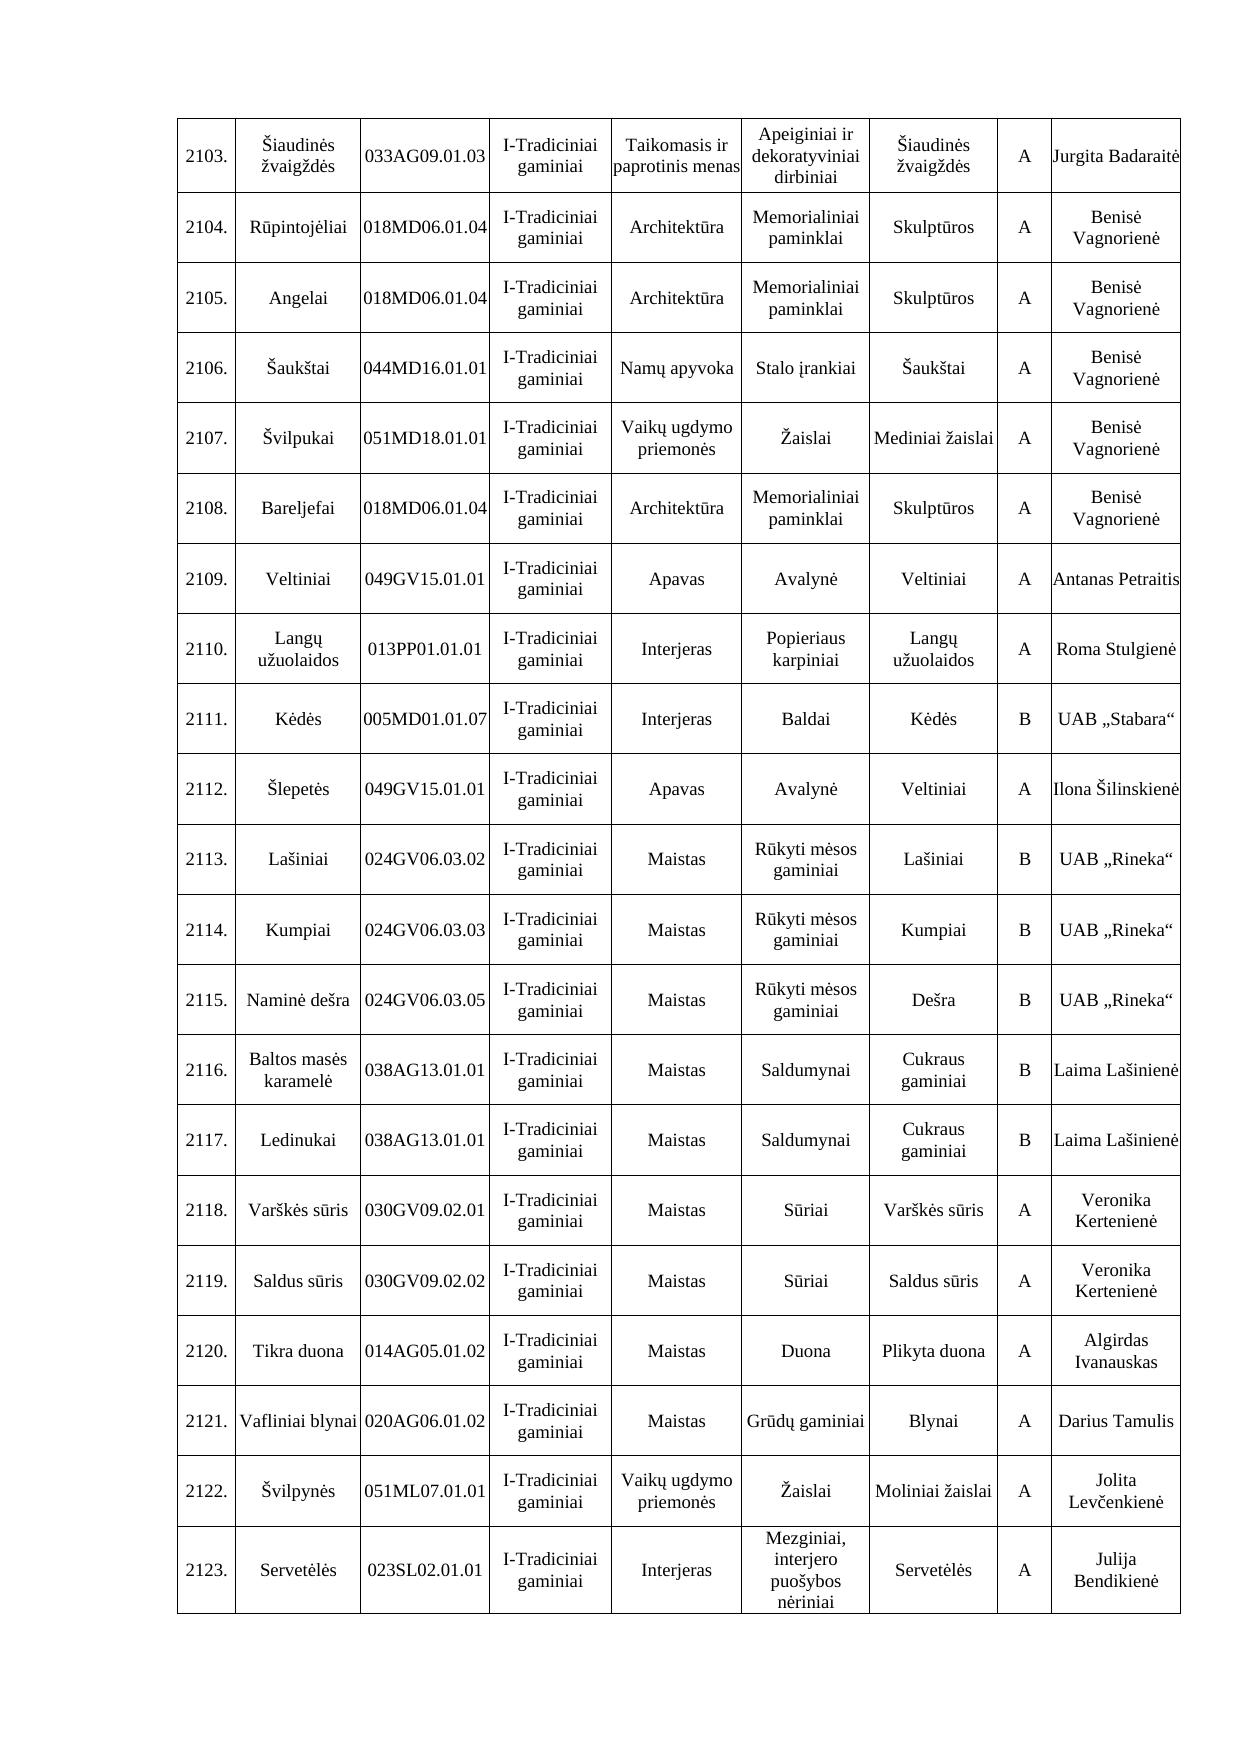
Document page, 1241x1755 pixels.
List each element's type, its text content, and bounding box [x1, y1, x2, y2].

table_cell I-Tradiciniai gaminiai [490, 614, 611, 683]
table_cell Švilpynės [236, 1456, 360, 1526]
table_cell 2112. [178, 754, 235, 823]
table_cell 2114. [178, 895, 235, 964]
table_cell Saldumynai [742, 1105, 869, 1174]
table_cell Veronika Kertenienė [1052, 1176, 1180, 1245]
table_cell I-Tradiciniai gaminiai [490, 1386, 611, 1455]
table_cell I-Tradiciniai gaminiai [490, 474, 611, 543]
table_cell I-Tradiciniai gaminiai [490, 1246, 611, 1315]
table_cell Saldumynai [742, 1035, 869, 1104]
table_cell I-Tradiciniai gaminiai [490, 193, 611, 262]
table_cell Roma Stulgienė [1052, 614, 1180, 683]
table_cell Memorialiniai paminklai [742, 263, 869, 332]
table_cell Šiaudinės žvaigždės [870, 119, 997, 192]
table_cell Moliniai žaislai [870, 1456, 997, 1526]
table_cell I-Tradiciniai gaminiai [490, 1316, 611, 1385]
table_cell Naminė dešra [236, 965, 360, 1034]
table_cell Apavas [612, 754, 741, 823]
table_cell I-Tradiciniai gaminiai [490, 403, 611, 472]
table_cell A [998, 1386, 1051, 1455]
table_cell I-Tradiciniai gaminiai [490, 119, 611, 192]
table_cell B [998, 825, 1051, 894]
table_cell I-Tradiciniai gaminiai [490, 1176, 611, 1245]
table_cell B [998, 684, 1051, 753]
table_cell Žaislai [742, 403, 869, 472]
table_cell B [998, 965, 1051, 1034]
table_cell I-Tradiciniai gaminiai [490, 965, 611, 1034]
table_cell 2118. [178, 1176, 235, 1245]
table_cell 2104. [178, 193, 235, 262]
table_cell A [998, 1456, 1051, 1526]
table_cell Ilona Šilinskienė [1052, 754, 1180, 823]
table_cell Šlepetės [236, 754, 360, 823]
table_cell I-Tradiciniai gaminiai [490, 754, 611, 823]
table_cell Ledinukai [236, 1105, 360, 1174]
table_cell Rūkyti mėsos gaminiai [742, 825, 869, 894]
table_cell Angelai [236, 263, 360, 332]
table_cell 2122. [178, 1456, 235, 1526]
table_cell Baldai [742, 684, 869, 753]
table_cell Kėdės [236, 684, 360, 753]
table_cell Architektūra [612, 474, 741, 543]
table_cell Duona [742, 1316, 869, 1385]
table_cell A [998, 1527, 1051, 1613]
table_cell Antanas Petraitis [1052, 544, 1180, 613]
table_cell 013PP01.01.01 [361, 614, 489, 683]
table_cell Plikyta duona [870, 1316, 997, 1385]
table_cell Vaikų ugdymo priemonės [612, 1456, 741, 1526]
table_cell A [998, 193, 1051, 262]
table_cell Baltos masės karamelė [236, 1035, 360, 1104]
table_cell Dešra [870, 965, 997, 1034]
table_cell Apavas [612, 544, 741, 613]
table_cell Langų užuolaidos [236, 614, 360, 683]
table_cell Interjeras [612, 684, 741, 753]
table_cell 2116. [178, 1035, 235, 1104]
table_cell Šiaudinės žvaigždės [236, 119, 360, 192]
table_cell Laima Lašinienė [1052, 1105, 1180, 1174]
table_cell A [998, 1176, 1051, 1245]
table_cell Jurgita Badaraitė [1052, 119, 1180, 192]
table_cell Maistas [612, 1176, 741, 1245]
table_cell 2121. [178, 1386, 235, 1455]
table_cell Kumpiai [870, 895, 997, 964]
table_cell Vafliniai blynai [236, 1386, 360, 1455]
table_cell 018MD06.01.04 [361, 263, 489, 332]
table_cell Algirdas Ivanauskas [1052, 1316, 1180, 1385]
table_cell A [998, 754, 1051, 823]
table_cell Veltiniai [236, 544, 360, 613]
table_cell 2103. [178, 119, 235, 192]
table_cell Lašiniai [236, 825, 360, 894]
table_cell Žaislai [742, 1456, 869, 1526]
table_cell Mediniai žaislai [870, 403, 997, 472]
table_cell Kumpiai [236, 895, 360, 964]
table_cell B [998, 1105, 1051, 1174]
table_cell Langų užuolaidos [870, 614, 997, 683]
table_cell 2108. [178, 474, 235, 543]
table_cell UAB „Stabara“ [1052, 684, 1180, 753]
table_cell Veltiniai [870, 754, 997, 823]
table_cell 2109. [178, 544, 235, 613]
table_cell Maistas [612, 1316, 741, 1385]
table_cell 005MD01.01.07 [361, 684, 489, 753]
table_cell 2110. [178, 614, 235, 683]
table_cell Sūriai [742, 1246, 869, 1315]
table_cell 2105. [178, 263, 235, 332]
table_cell UAB „Rineka“ [1052, 965, 1180, 1034]
table_cell I-Tradiciniai gaminiai [490, 1527, 611, 1613]
table_cell Maistas [612, 1035, 741, 1104]
table_cell Rūpintojėliai [236, 193, 360, 262]
table_cell Skulptūros [870, 193, 997, 262]
table_cell I-Tradiciniai gaminiai [490, 684, 611, 753]
table_cell I-Tradiciniai gaminiai [490, 895, 611, 964]
table_cell 018MD06.01.04 [361, 474, 489, 543]
table_cell 024GV06.03.02 [361, 825, 489, 894]
table_cell I-Tradiciniai gaminiai [490, 1456, 611, 1526]
table_cell I-Tradiciniai gaminiai [490, 825, 611, 894]
table_cell Servetėlės [870, 1527, 997, 1613]
table_cell 049GV15.01.01 [361, 754, 489, 823]
table_cell Sūriai [742, 1176, 869, 1245]
table_cell Apeiginiai ir dekoratyviniai dirbiniai [742, 119, 869, 192]
table_cell 038AG13.01.01 [361, 1035, 489, 1104]
table_cell A [998, 474, 1051, 543]
table_cell Grūdų gaminiai [742, 1386, 869, 1455]
table_cell Varškės sūris [870, 1176, 997, 1245]
table_cell Benisė Vagnorienė [1052, 474, 1180, 543]
table_cell A [998, 333, 1051, 402]
table_cell I-Tradiciniai gaminiai [490, 1035, 611, 1104]
table_cell 024GV06.03.03 [361, 895, 489, 964]
table_cell 051ML07.01.01 [361, 1456, 489, 1526]
table_cell 044MD16.01.01 [361, 333, 489, 402]
table_cell I-Tradiciniai gaminiai [490, 263, 611, 332]
table_cell Laima Lašinienė [1052, 1035, 1180, 1104]
table_cell Varškės sūris [236, 1176, 360, 1245]
table_cell UAB „Rineka“ [1052, 825, 1180, 894]
table_cell Stalo įrankiai [742, 333, 869, 402]
table_cell I-Tradiciniai gaminiai [490, 544, 611, 613]
table_cell A [998, 119, 1051, 192]
table_cell Veronika Kertenienė [1052, 1246, 1180, 1315]
table_cell Kėdės [870, 684, 997, 753]
table_cell 030GV09.02.02 [361, 1246, 489, 1315]
table_cell A [998, 614, 1051, 683]
table_cell I-Tradiciniai gaminiai [490, 333, 611, 402]
table_cell Benisė Vagnorienė [1052, 263, 1180, 332]
table_cell Benisė Vagnorienė [1052, 403, 1180, 472]
table_cell Julija Bendikienė [1052, 1527, 1180, 1613]
table_cell 2120. [178, 1316, 235, 1385]
table_cell B [998, 895, 1051, 964]
table_cell Avalynė [742, 544, 869, 613]
table_cell Servetėlės [236, 1527, 360, 1613]
table_cell 051MD18.01.01 [361, 403, 489, 472]
table_cell 030GV09.02.01 [361, 1176, 489, 1245]
table_cell Rūkyti mėsos gaminiai [742, 895, 869, 964]
table_cell Maistas [612, 965, 741, 1034]
table_cell A [998, 1246, 1051, 1315]
table_cell Maistas [612, 1105, 741, 1174]
table_cell 2123. [178, 1527, 235, 1613]
table_cell Skulptūros [870, 263, 997, 332]
table_cell I-Tradiciniai gaminiai [490, 1105, 611, 1174]
table_cell Maistas [612, 895, 741, 964]
table_cell 038AG13.01.01 [361, 1105, 489, 1174]
table_cell A [998, 263, 1051, 332]
table_cell Tikra duona [236, 1316, 360, 1385]
table_cell 014AG05.01.02 [361, 1316, 489, 1385]
table_cell B [998, 1035, 1051, 1104]
table_cell Benisė Vagnorienė [1052, 193, 1180, 262]
table_cell 2117. [178, 1105, 235, 1174]
table_cell Memorialiniai paminklai [742, 474, 869, 543]
table_cell Vaikų ugdymo priemonės [612, 403, 741, 472]
table_cell Lašiniai [870, 825, 997, 894]
table_cell 2115. [178, 965, 235, 1034]
table_cell 033AG09.01.03 [361, 119, 489, 192]
table_cell A [998, 1316, 1051, 1385]
table_cell Darius Tamulis [1052, 1386, 1180, 1455]
table_cell Blynai [870, 1386, 997, 1455]
table_cell Memorialiniai paminklai [742, 193, 869, 262]
table_cell Bareljefai [236, 474, 360, 543]
table_cell Avalynė [742, 754, 869, 823]
table_cell Šaukštai [870, 333, 997, 402]
table_cell Popieriaus karpiniai [742, 614, 869, 683]
table_cell 020AG06.01.02 [361, 1386, 489, 1455]
table_cell Maistas [612, 1386, 741, 1455]
table_cell 2106. [178, 333, 235, 402]
table_cell A [998, 403, 1051, 472]
table_cell Veltiniai [870, 544, 997, 613]
table_cell Jolita Levčenkienė [1052, 1456, 1180, 1526]
table_cell A [998, 544, 1051, 613]
table_cell Cukraus gaminiai [870, 1105, 997, 1174]
table_cell Cukraus gaminiai [870, 1035, 997, 1104]
table_cell UAB „Rineka“ [1052, 895, 1180, 964]
table_cell Mezginiai, interjero puošybos nėriniai [742, 1527, 869, 1613]
table_cell Architektūra [612, 193, 741, 262]
table_cell 2119. [178, 1246, 235, 1315]
table_cell Namų apyvoka [612, 333, 741, 402]
table_cell 2111. [178, 684, 235, 753]
table_cell 023SL02.01.01 [361, 1527, 489, 1613]
table_cell Interjeras [612, 614, 741, 683]
table_cell Šaukštai [236, 333, 360, 402]
table_cell Saldus sūris [236, 1246, 360, 1315]
table_cell 2113. [178, 825, 235, 894]
table_cell Rūkyti mėsos gaminiai [742, 965, 869, 1034]
table_cell Benisė Vagnorienė [1052, 333, 1180, 402]
table_cell 2107. [178, 403, 235, 472]
table_cell Maistas [612, 1246, 741, 1315]
table_cell 049GV15.01.01 [361, 544, 489, 613]
table_cell Taikomasis ir paprotinis menas [612, 119, 741, 192]
table_cell Maistas [612, 825, 741, 894]
table_cell Saldus sūris [870, 1246, 997, 1315]
table_cell Architektūra [612, 263, 741, 332]
table_cell 024GV06.03.05 [361, 965, 489, 1034]
table_cell Interjeras [612, 1527, 741, 1613]
table_cell Švilpukai [236, 403, 360, 472]
table_cell 018MD06.01.04 [361, 193, 489, 262]
table_cell Skulptūros [870, 474, 997, 543]
